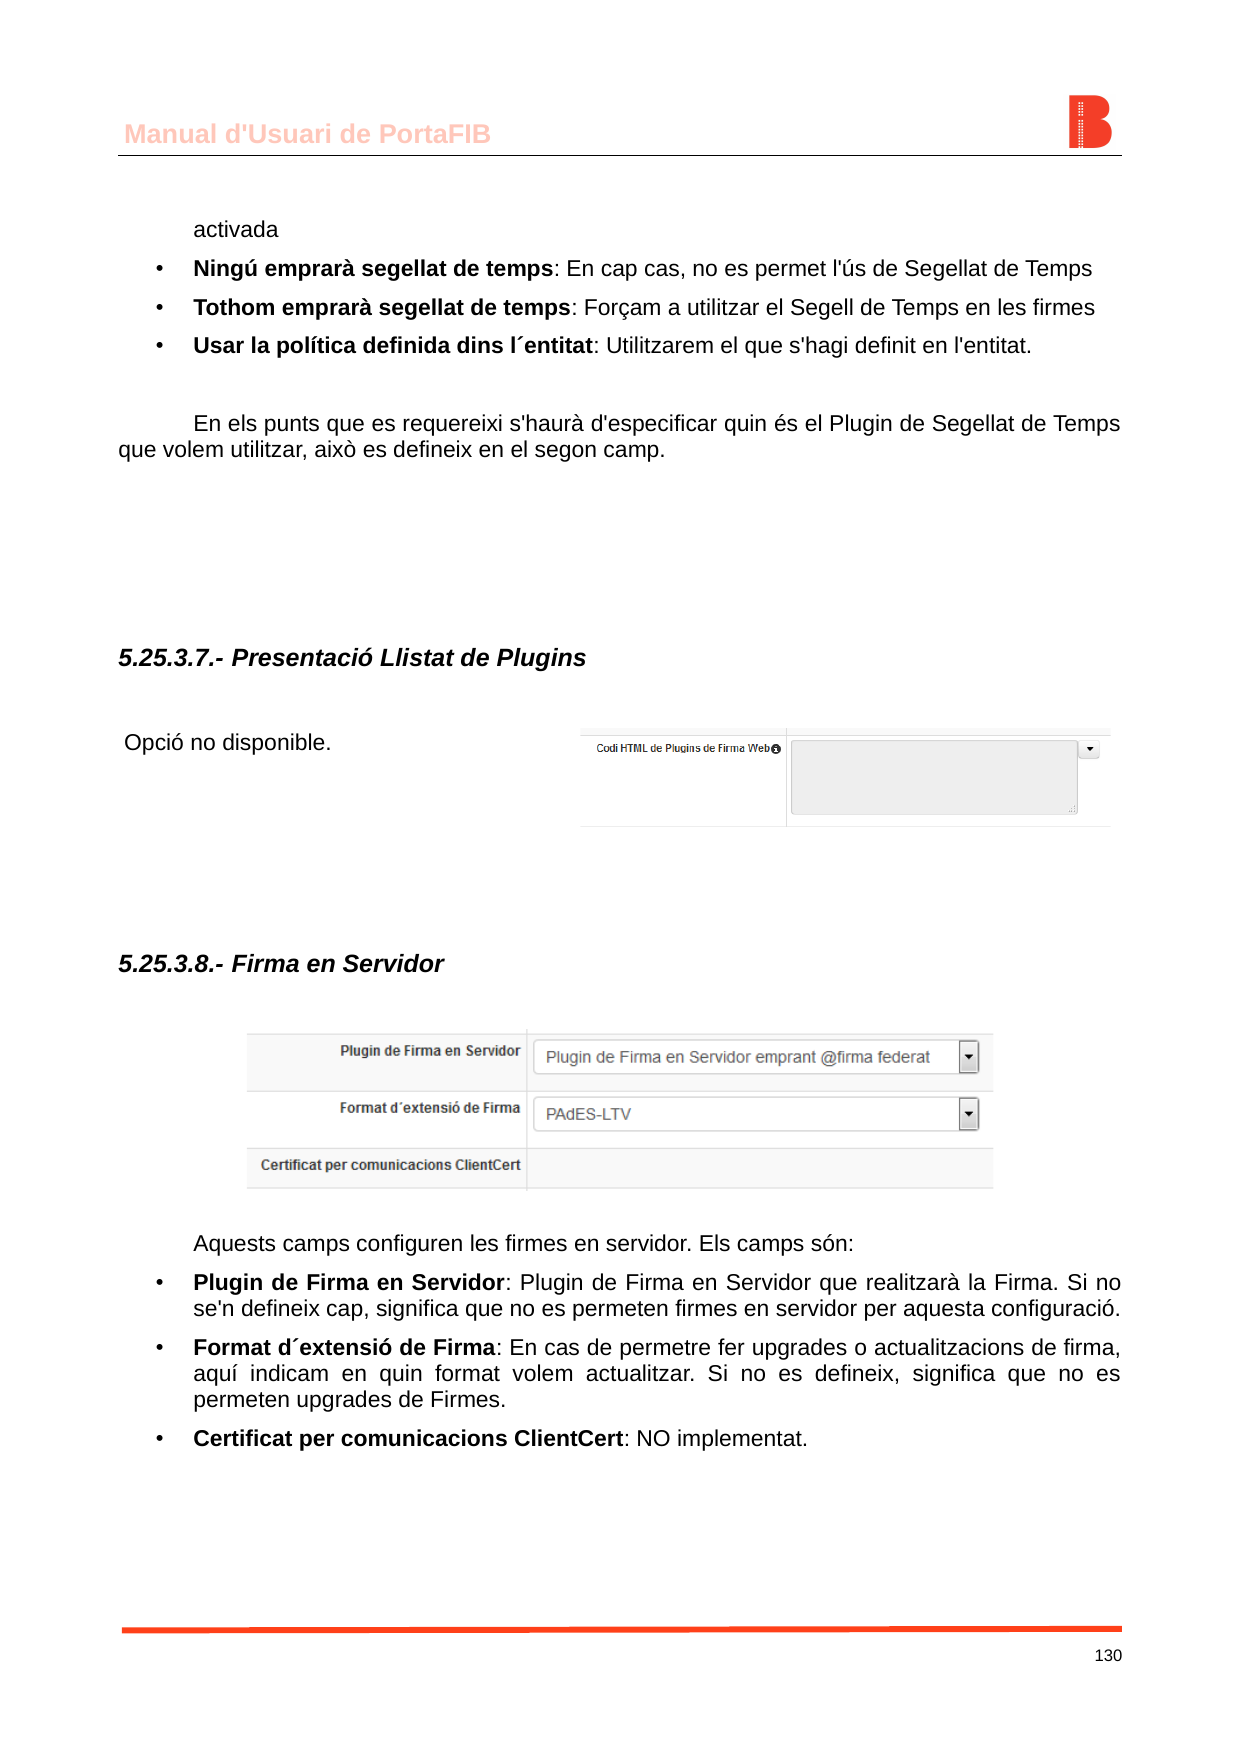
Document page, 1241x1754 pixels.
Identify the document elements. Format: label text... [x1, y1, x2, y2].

picture [580, 728, 1111, 827]
subtitle Firma en Servidor [118, 949, 1122, 978]
subtitle Presentació Llistat de Plugins [118, 643, 1122, 672]
list Usar la política definida dins l´entitat: Utilitzarem el que s'hagi definit en l'entitat. [156, 332, 1122, 359]
list Tothom emprarà segellat de temps: Forçam a utilitzar el Segell de Temps en les firmes [156, 293, 1122, 320]
list Plugin de Firma en Servidor: Plugin de Firma en Servidor que realitzarà la Firma. Si no se'n defineix cap, significa que no es permeten firmes en servidor per aquesta configuració. [156, 1268, 1122, 1321]
list activada [156, 216, 1122, 242]
text En els punts que es requereixi s'haurà d'especificar quin és el Plugin de Segellat de Temps que volem utilitzar, això es defineix en el segon camp. [118, 410, 1122, 463]
list Certificat per comunicacions ClientCert: NO implementat. [156, 1425, 1122, 1452]
text Aquests camps configuren les firmes en servidor. Els camps són: [118, 1230, 1122, 1256]
table_header Opció no disponible. [118, 723, 569, 859]
list Ningú emprarà segellat de temps: En cap cas, no es permet l'ús de Segellat de Temps [156, 254, 1122, 281]
table_header [569, 723, 1122, 859]
picture [1063, 94, 1117, 150]
list Format d´extensió de Firma: En cas de permetre fer upgrades o actualitzacions de firma, aquí indicam en quin format volem actualitzar. Si no es defineix, significa que no es permeten upgrades de Firmes. [156, 1334, 1122, 1413]
picture [246, 1029, 994, 1191]
